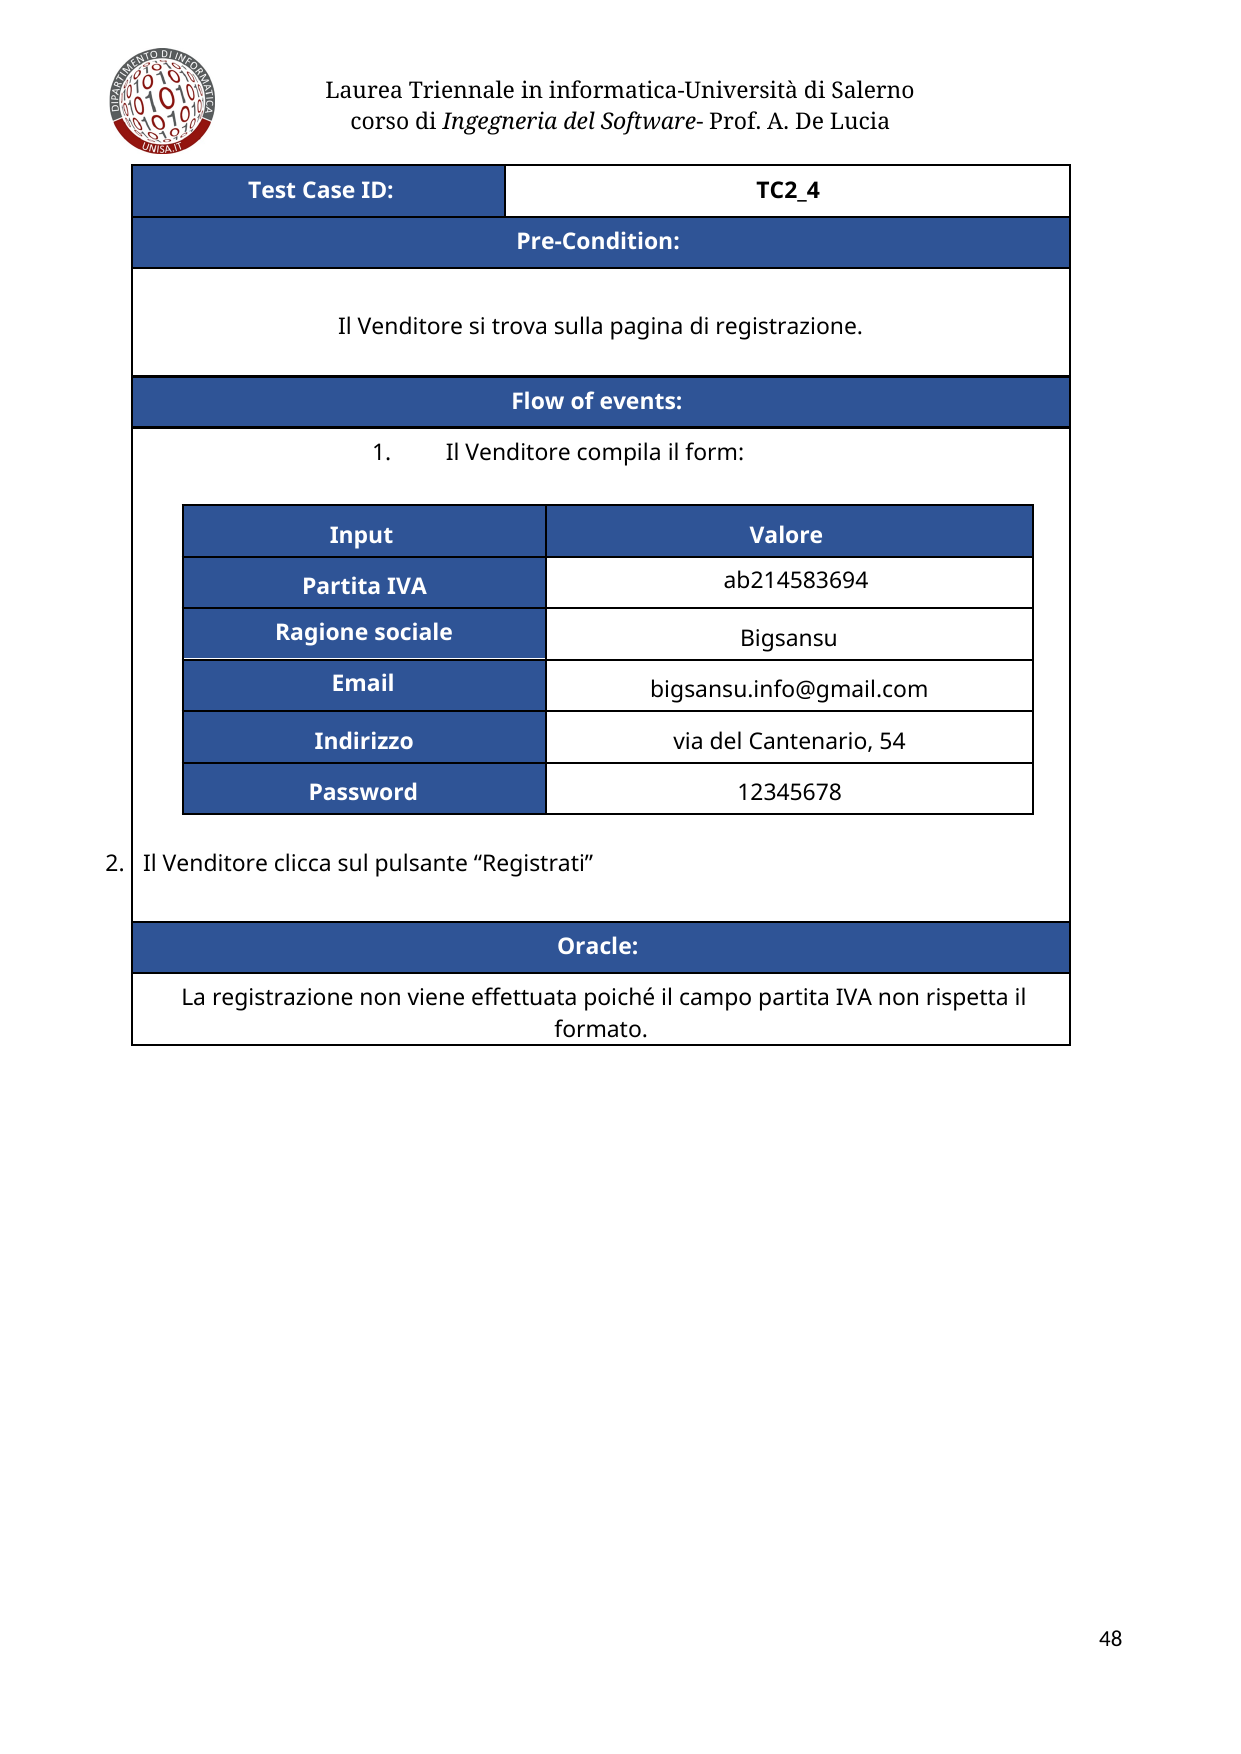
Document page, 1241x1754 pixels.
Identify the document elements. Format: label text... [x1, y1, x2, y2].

table_cell Oracle: [133, 923, 1069, 972]
table_cell Pre-Condition: [133, 218, 1069, 267]
table_cell Email [184, 661, 545, 710]
table_cell via del Cantenario, 54 [547, 712, 1032, 762]
table_cell La registrazione non viene effettuata poiché il campo partita IVA non rispetta il formato. [133, 974, 1069, 1044]
table_cell Il Venditore si trova sulla pagina di registrazione. [133, 269, 1069, 375]
table_header Valore [547, 506, 1032, 556]
table_header Test Case ID: [133, 166, 504, 216]
table_cell Partita IVA [184, 558, 545, 607]
table_cell Il Venditore compila il form: Il Venditore clicca sul pulsante “Registrati” [133, 429, 1069, 921]
table_cell ab214583694 [547, 558, 1032, 607]
table_header TC2_4 [506, 166, 1069, 216]
table_cell bigsansu.info@gmail.com [547, 661, 1032, 710]
table_cell Ragione sociale [184, 609, 545, 658]
table_cell Bigsansu [547, 609, 1032, 658]
table_cell 12345678 [547, 764, 1032, 813]
table_cell Indirizzo [184, 712, 545, 762]
table_cell Flow of events: [133, 378, 1069, 426]
table_cell Password [184, 764, 545, 813]
table_header Input [184, 506, 545, 556]
